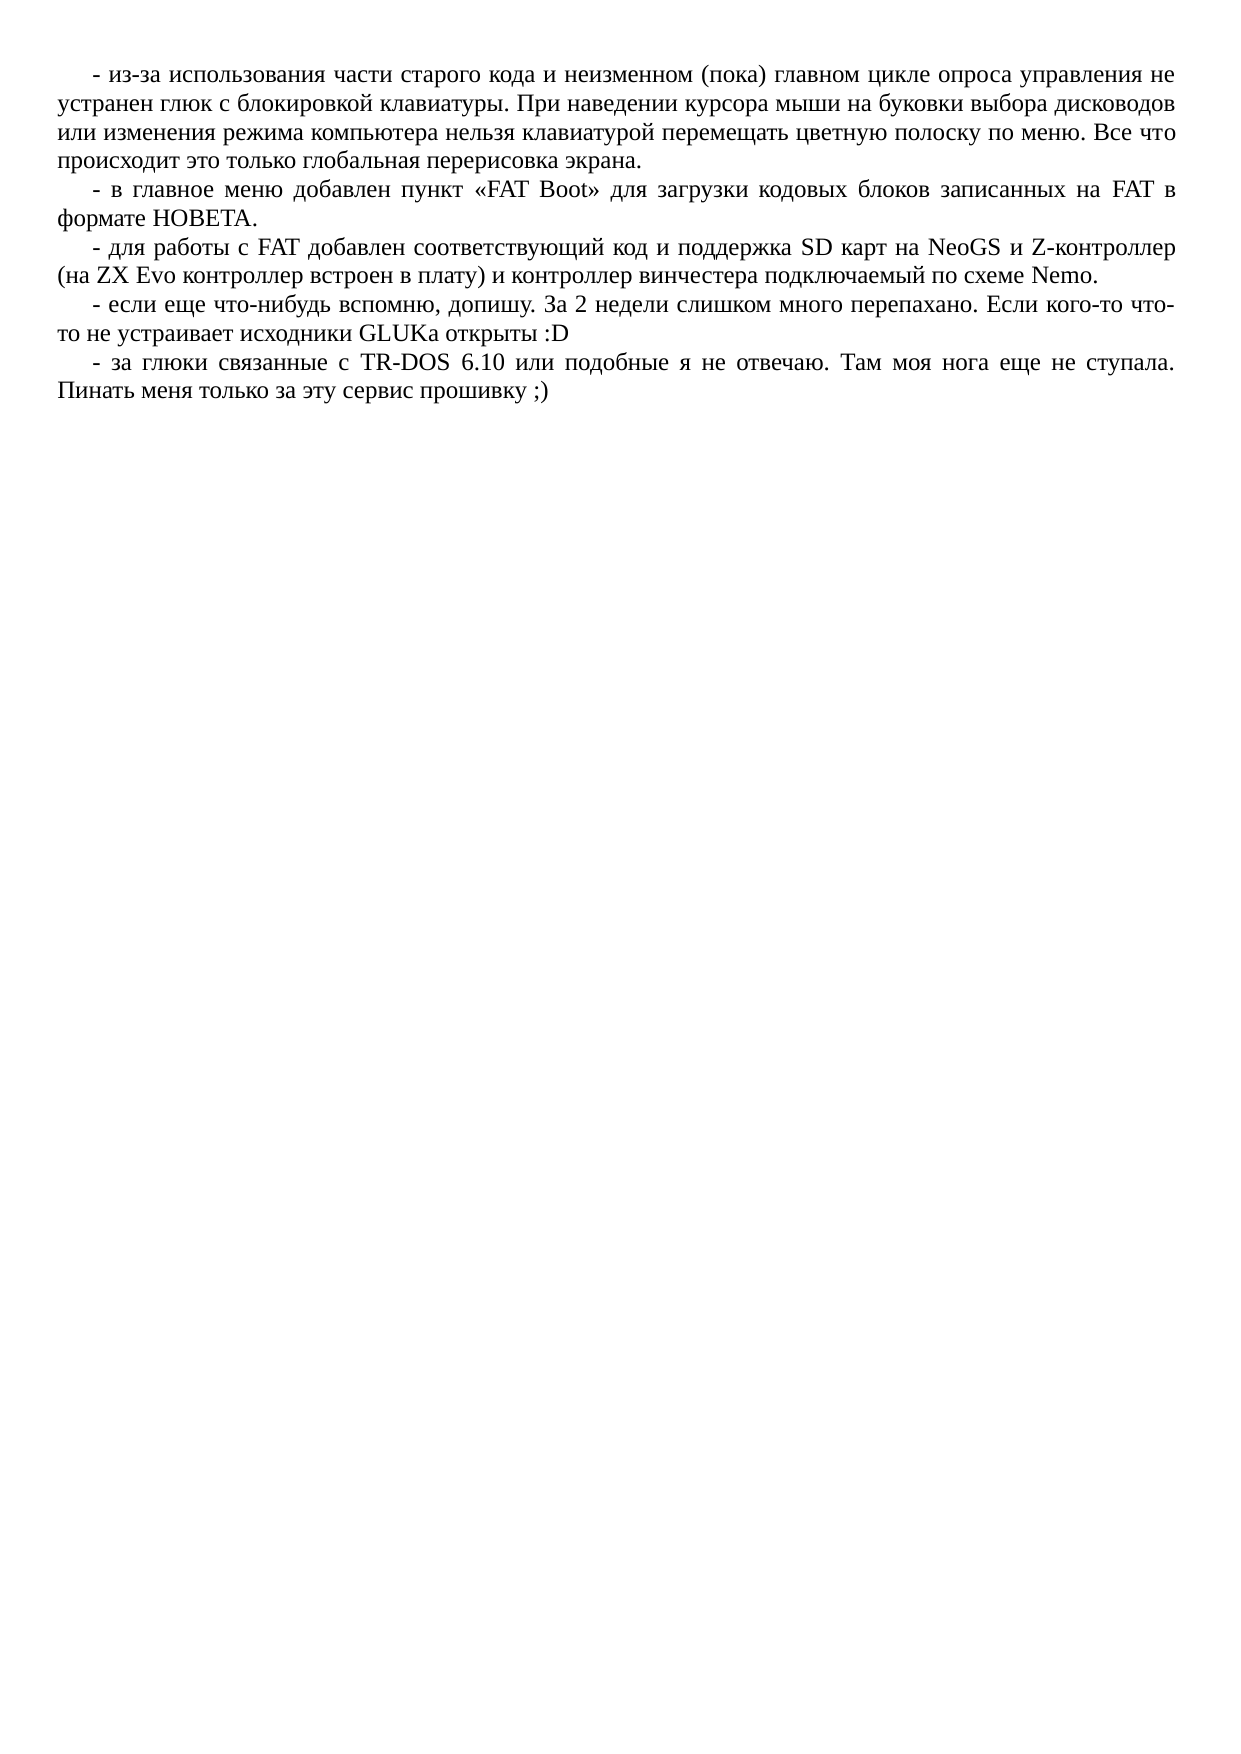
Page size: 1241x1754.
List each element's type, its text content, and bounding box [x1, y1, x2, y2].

text - из-за использования части старого кода и неизменном (пока) главном цикле опроса управления не устранен глюк с блокировкой клавиатуры. При наведении курсора мыши на буковки выбора дисководов или изменения режима компьютера нельзя клавиатурой перемещать цветную полоску по меню. Все что происходит это только глобальная перерисовка экрана. [57, 59, 1176, 174]
text - за глюки связанные с TR-DOS 6.10 или подобные я не отвечаю. Там моя нога еще не ступала. Пинать меня только за эту сервис прошивку ;) [57, 347, 1176, 404]
text - если еще что-нибудь вспомню, допишу. За 2 недели слишком много перепахано. Если кого-то что-то не устраивает исходники GLUKа открыты :D [57, 289, 1176, 347]
text - в главное меню добавлен пункт «FAT Boot» для загрузки кодовых блоков записанных на FAT в формате HOBETA. [57, 174, 1176, 232]
text - для работы с FAT добавлен соответствующий код и поддержка SD карт на NeoGS и Z-контроллер (на ZX Evo контроллер встроен в плату) и контроллер винчестера подключаемый по схеме Nemo. [57, 232, 1176, 289]
